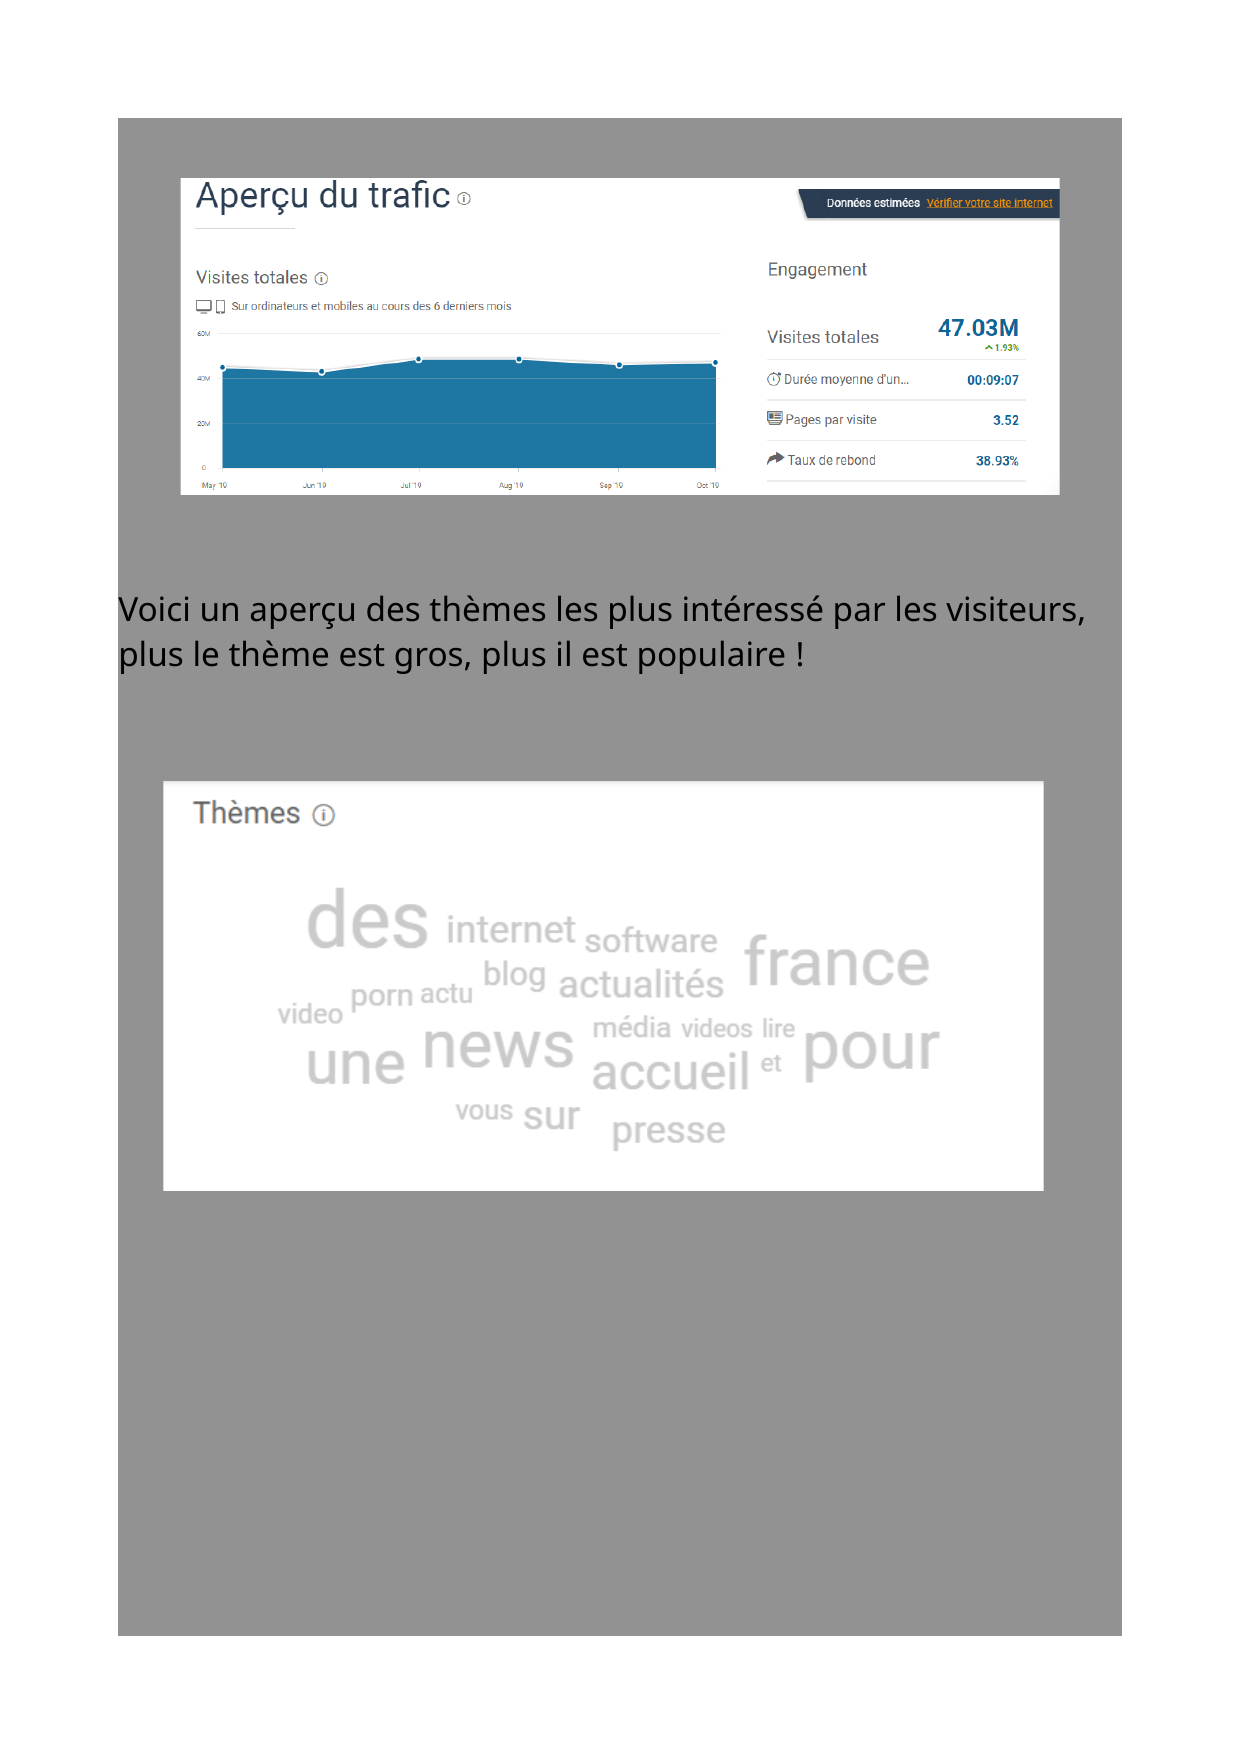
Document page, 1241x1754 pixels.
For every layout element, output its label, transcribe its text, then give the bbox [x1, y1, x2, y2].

picture [180, 178, 1060, 495]
text Voici un aperçu des thèmes les plus intéressé par les visiteurs, [118, 585, 1122, 631]
picture [163, 781, 1044, 1191]
text plus le thème est gros, plus il est populaire ! [118, 631, 1122, 676]
